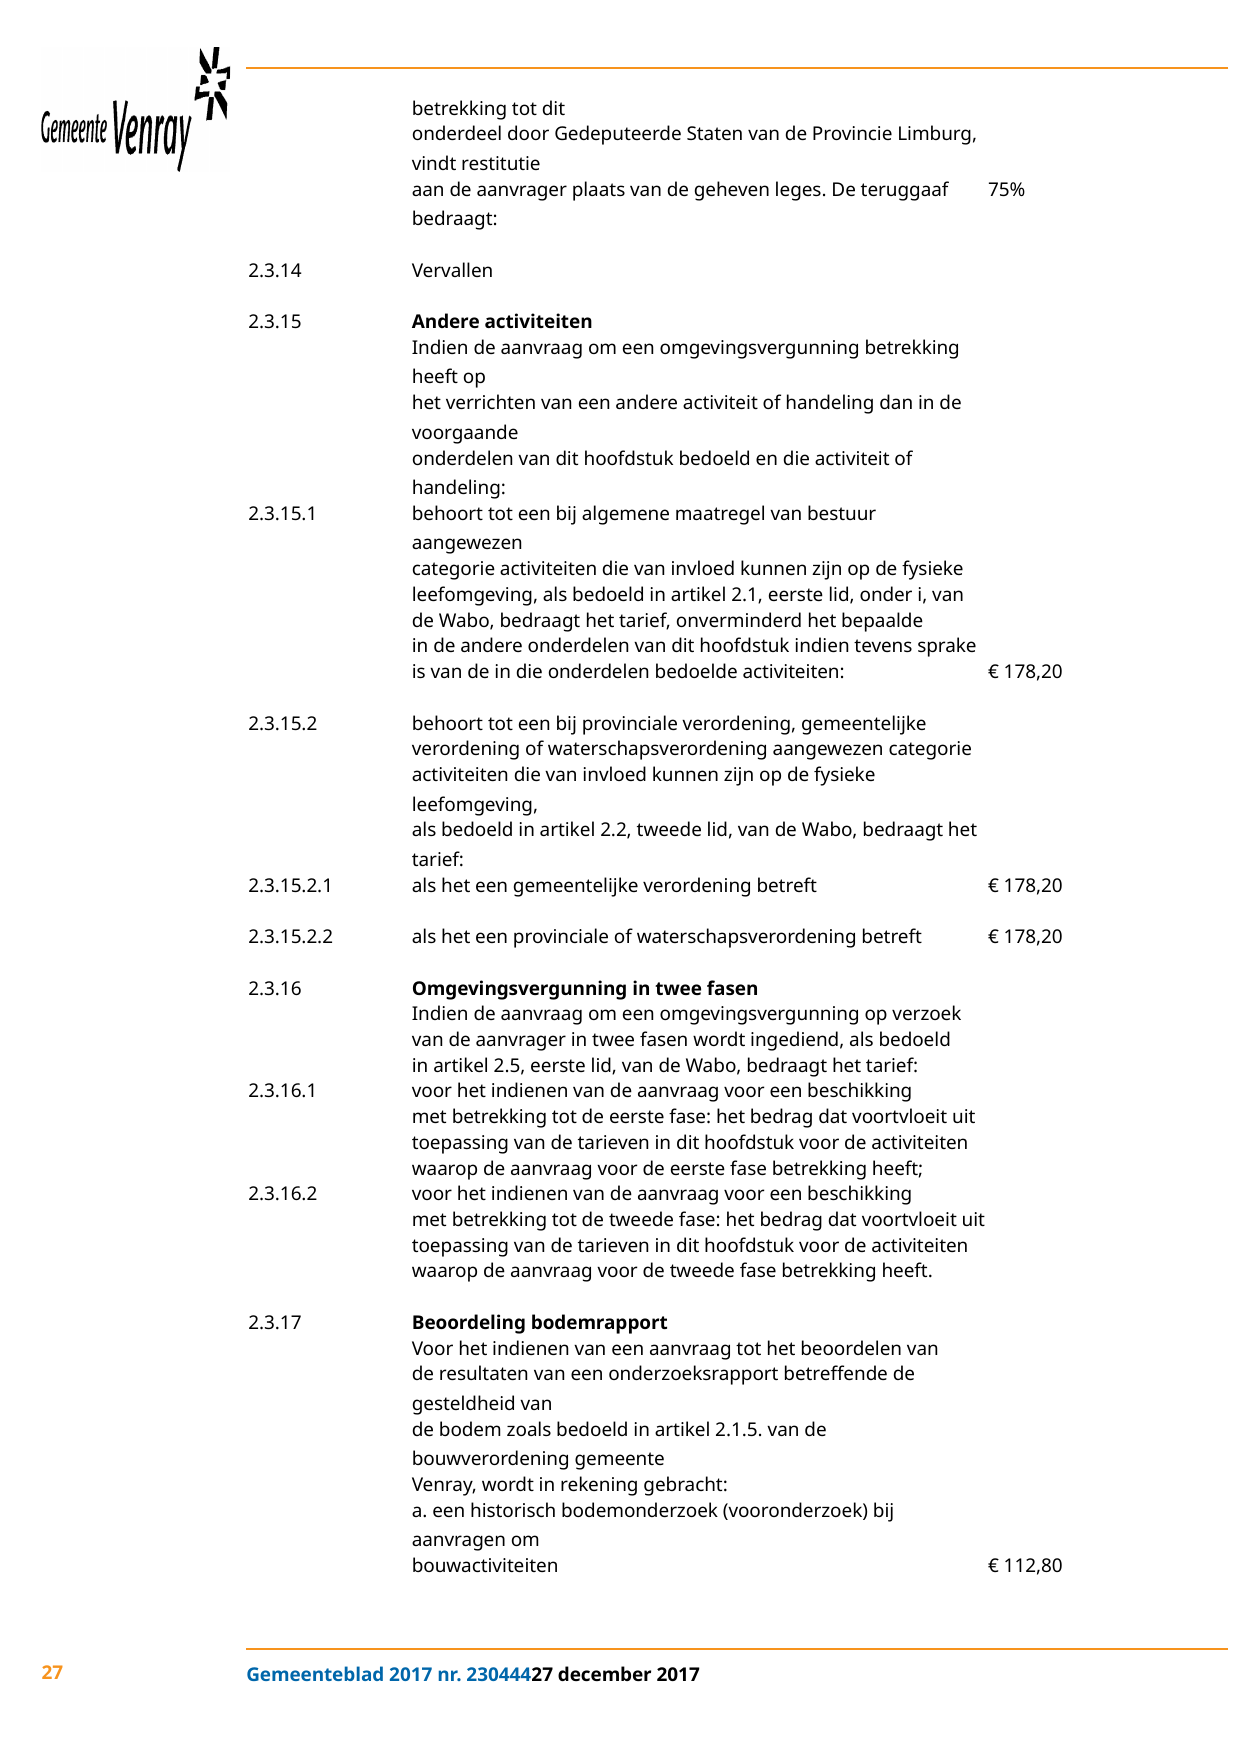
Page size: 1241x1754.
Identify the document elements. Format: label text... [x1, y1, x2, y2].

table_cell onderdeel door Gedeputeerde Staten van de Provincie Limburg, vindt restitutie [412, 121, 988, 176]
table_cell [248, 1258, 412, 1283]
table_cell [248, 1232, 412, 1258]
table_cell [988, 581, 1152, 607]
table_cell Indien de aanvraag om een omgevingsvergunning betrekking heeft op [412, 334, 988, 389]
table_cell [248, 684, 412, 710]
table_cell [248, 1578, 412, 1604]
table_cell [988, 555, 1152, 581]
table_cell [248, 816, 412, 872]
table_cell [988, 283, 1152, 308]
picture [41, 47, 231, 172]
table_cell [988, 1471, 1152, 1497]
table_cell Venray, wordt in rekening gebracht: [412, 1471, 988, 1497]
table_cell [988, 710, 1152, 735]
table_cell 2.3.15.2 [248, 710, 412, 735]
table_cell met betrekking tot de eerste fase: het bedrag dat voortvloeit uit [412, 1103, 988, 1129]
table_cell € 178,20 [988, 923, 1152, 949]
table_cell betrekking tot dit [412, 95, 988, 121]
table_cell in artikel 2.5, eerste lid, van de Wabo, bedraagt het tarief: [412, 1052, 988, 1078]
table_cell [988, 1258, 1152, 1283]
table_cell Andere activiteiten [412, 308, 988, 334]
table_cell [988, 1497, 1152, 1552]
table_cell [248, 607, 412, 632]
table_cell [988, 1206, 1152, 1232]
table_cell [988, 1416, 1152, 1471]
table_cell is van de in die onderdelen bedoelde activiteiten: [412, 658, 988, 684]
table_cell toepassing van de tarieven in dit hoofdstuk voor de activiteiten [412, 1129, 988, 1155]
table_cell [988, 1155, 1152, 1181]
table_cell [988, 607, 1152, 632]
table_cell [988, 1103, 1152, 1129]
table_cell [248, 445, 412, 500]
table_cell [248, 949, 412, 975]
table_cell [988, 684, 1152, 710]
table_cell [988, 1578, 1152, 1604]
table_cell [988, 231, 1152, 257]
table_cell als het een gemeentelijke verordening betreft [412, 872, 988, 897]
table_cell [988, 1309, 1152, 1335]
table_cell Voor het indienen van een aanvraag tot het beoordelen van [412, 1335, 988, 1361]
table_cell [248, 581, 412, 607]
table_cell [248, 1552, 412, 1578]
table_cell [988, 816, 1152, 872]
table_cell [248, 555, 412, 581]
table_cell a. een historisch bodemonderzoek (vooronderzoek) bij aanvragen om [412, 1497, 988, 1552]
table_cell onderdelen van dit hoofdstuk bedoeld en die activiteit of handeling: [412, 445, 988, 500]
table_cell [412, 1578, 988, 1604]
table_cell [412, 231, 988, 257]
table_cell [248, 389, 412, 445]
table_cell [988, 500, 1152, 555]
table_cell [988, 308, 1152, 334]
table_cell behoort tot een bij provinciale verordening, gemeentelijke [412, 710, 988, 735]
table_cell [988, 1284, 1152, 1309]
table_cell [988, 735, 1152, 761]
table_cell als het een provinciale of waterschapsverordening betreft [412, 923, 988, 949]
table_cell de resultaten van een onderzoeksrapport betreffende de gesteldheid van [412, 1361, 988, 1416]
table_cell 2.3.17 [248, 1309, 412, 1335]
table_cell [248, 1497, 412, 1552]
table_cell [988, 898, 1152, 923]
table_cell [248, 1000, 412, 1026]
table_cell [412, 1284, 988, 1309]
table_cell [248, 121, 412, 176]
table_cell [988, 1078, 1152, 1103]
table_cell Omgevingsvergunning in twee fasen [412, 975, 988, 1000]
table_cell [248, 1129, 412, 1155]
table_cell voor het indienen van de aanvraag voor een beschikking [412, 1078, 988, 1103]
table_cell [248, 735, 412, 761]
table_cell [248, 1471, 412, 1497]
table_cell [248, 1155, 412, 1181]
table_cell verordening of waterschapsverordening aangewezen categorie [412, 735, 988, 761]
table_cell de Wabo, bedraagt het tarief, onverminderd het bepaalde [412, 607, 988, 632]
table_cell [412, 283, 988, 308]
table_cell [248, 1361, 412, 1416]
table_cell [988, 949, 1152, 975]
table_cell 2.3.16.1 [248, 1078, 412, 1103]
table_cell waarop de aanvraag voor de tweede fase betrekking heeft. [412, 1258, 988, 1283]
table_cell in de andere onderdelen van dit hoofdstuk indien tevens sprake [412, 633, 988, 658]
table_cell Vervallen [412, 257, 988, 283]
table_cell [988, 1361, 1152, 1416]
table_cell [248, 231, 412, 257]
table_cell behoort tot een bij algemene maatregel van bestuur aangewezen [412, 500, 988, 555]
table_cell Indien de aanvraag om een omgevingsvergunning op verzoek [412, 1000, 988, 1026]
table_cell [248, 1206, 412, 1232]
table_cell [248, 1284, 412, 1309]
table_cell het verrichten van een andere activiteit of handeling dan in de voorgaande [412, 389, 988, 445]
table_cell [248, 898, 412, 923]
table_cell toepassing van de tarieven in dit hoofdstuk voor de activiteiten [412, 1232, 988, 1258]
table_cell [248, 283, 412, 308]
table_cell de bodem zoals bedoeld in artikel 2.1.5. van de bouwverordening gemeente [412, 1416, 988, 1471]
table_cell 2.3.15.2.2 [248, 923, 412, 949]
table_cell [988, 1232, 1152, 1258]
table_cell 2.3.16 [248, 975, 412, 1000]
table_cell leefomgeving, als bedoeld in artikel 2.1, eerste lid, onder i, van [412, 581, 988, 607]
table_cell [988, 975, 1152, 1000]
table_cell 2.3.15 [248, 308, 412, 334]
table_cell 2.3.14 [248, 257, 412, 283]
table_cell € 178,20 [988, 872, 1152, 897]
table_cell [988, 257, 1152, 283]
table_cell activiteiten die van invloed kunnen zijn op de fysieke leefomgeving, [412, 761, 988, 816]
table_cell categorie activiteiten die van invloed kunnen zijn op de fysieke [412, 555, 988, 581]
table_cell [248, 1335, 412, 1361]
table_cell [988, 1000, 1152, 1026]
table_cell [988, 445, 1152, 500]
table_cell [988, 95, 1152, 121]
table_cell [988, 761, 1152, 816]
table_cell Beoordeling bodemrapport [412, 1309, 988, 1335]
table_cell 2.3.16.2 [248, 1181, 412, 1206]
table_cell [412, 898, 988, 923]
table_cell [248, 1416, 412, 1471]
table_cell [988, 633, 1152, 658]
table_cell voor het indienen van de aanvraag voor een beschikking [412, 1181, 988, 1206]
table_cell [248, 658, 412, 684]
table_cell [988, 121, 1152, 176]
table_cell 75% [988, 176, 1152, 231]
table_cell [988, 1026, 1152, 1052]
table_cell bouwactiviteiten [412, 1552, 988, 1578]
table_cell € 178,20 [988, 658, 1152, 684]
table_cell [248, 1052, 412, 1078]
table_cell [988, 389, 1152, 445]
table_cell [248, 1026, 412, 1052]
table_cell 2.3.15.1 [248, 500, 412, 555]
table_cell als bedoeld in artikel 2.2, tweede lid, van de Wabo, bedraagt het tarief: [412, 816, 988, 872]
table_cell waarop de aanvraag voor de eerste fase betrekking heeft; [412, 1155, 988, 1181]
table_cell [988, 1052, 1152, 1078]
table_cell [248, 633, 412, 658]
table_cell [248, 334, 412, 389]
table_cell [248, 176, 412, 231]
table_cell [248, 95, 412, 121]
table_cell [988, 1181, 1152, 1206]
table_cell [988, 334, 1152, 389]
table_cell van de aanvrager in twee fasen wordt ingediend, als bedoeld [412, 1026, 988, 1052]
table_cell [248, 761, 412, 816]
table_cell [412, 684, 988, 710]
table_cell aan de aanvrager plaats van de geheven leges. De teruggaaf bedraagt: [412, 176, 988, 231]
table_cell [988, 1335, 1152, 1361]
table_cell 2.3.15.2.1 [248, 872, 412, 897]
table_cell € 112,80 [988, 1552, 1152, 1578]
table_cell [988, 1129, 1152, 1155]
table_cell [248, 1103, 412, 1129]
table_cell [412, 949, 988, 975]
table_cell met betrekking tot de tweede fase: het bedrag dat voortvloeit uit [412, 1206, 988, 1232]
